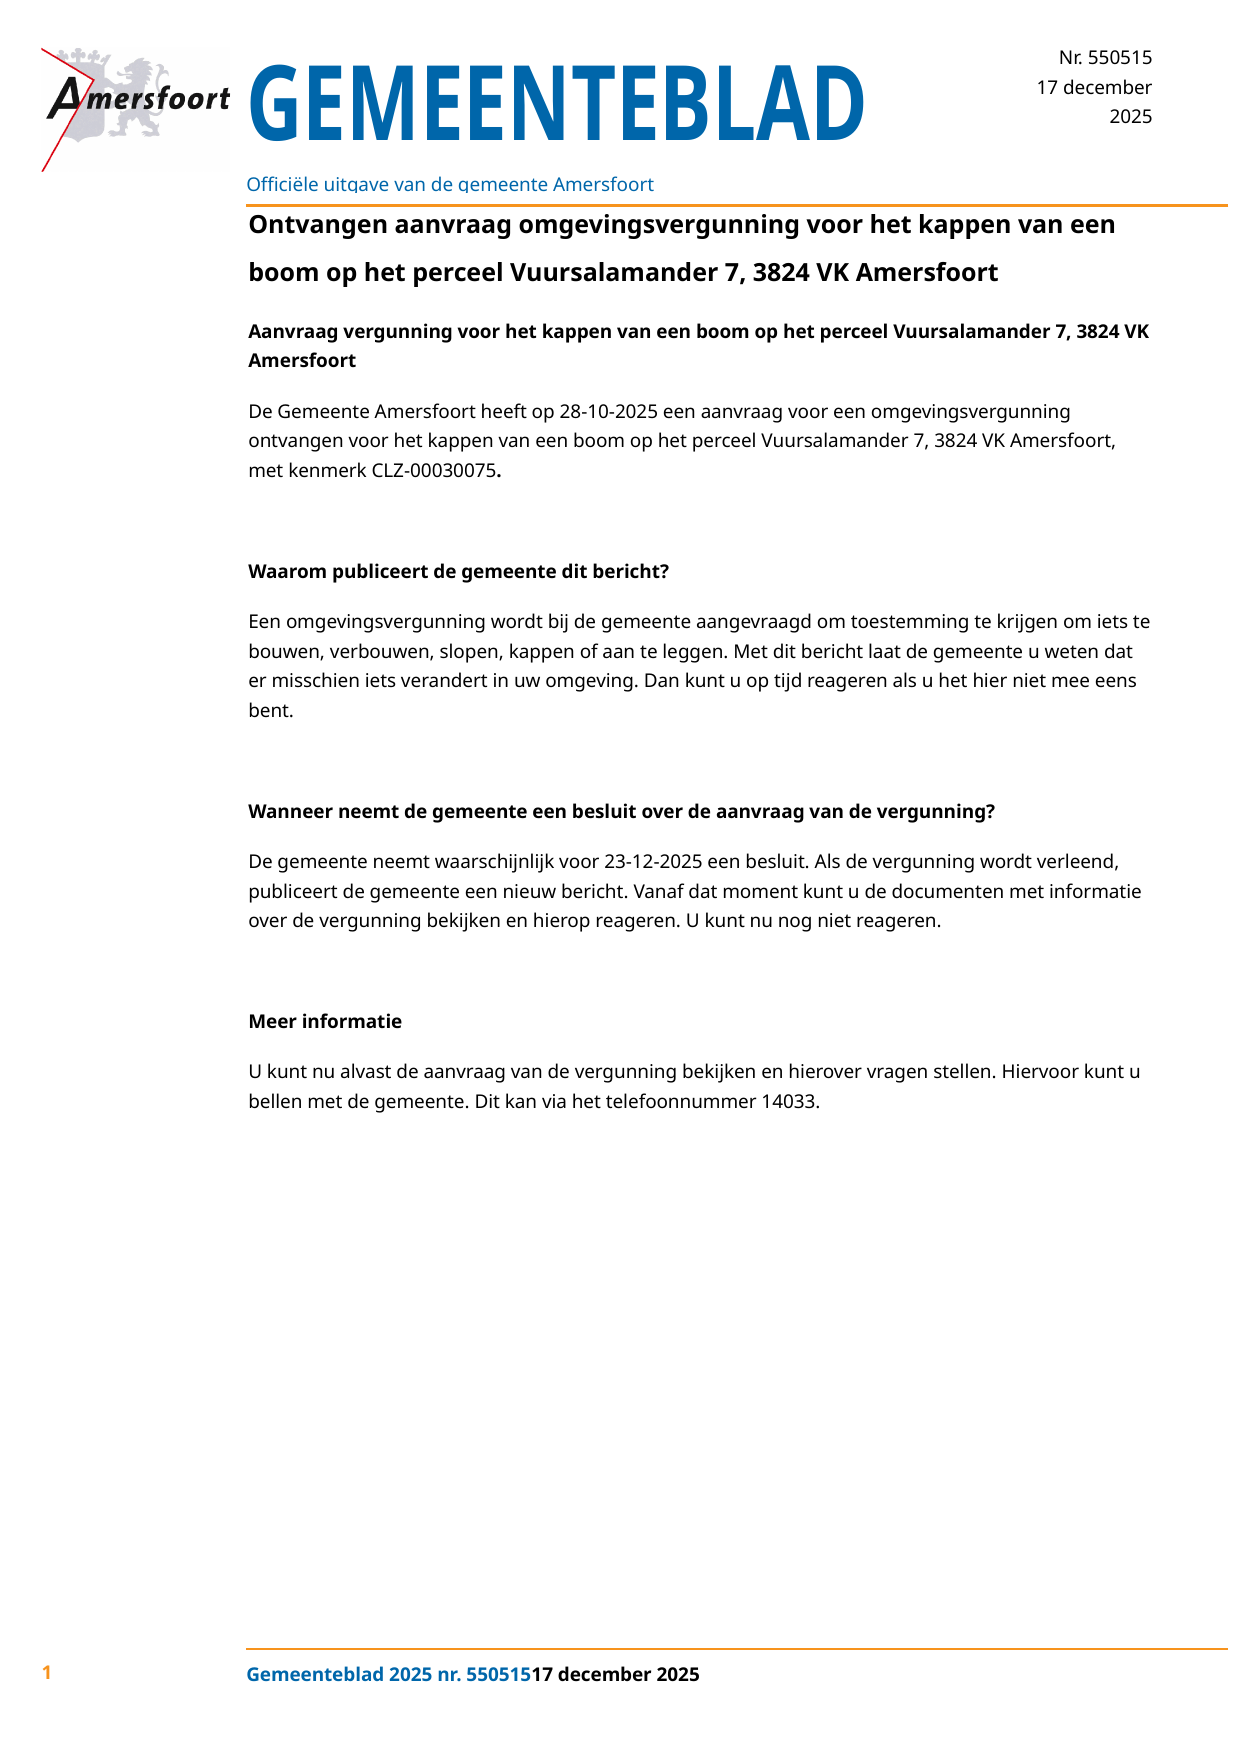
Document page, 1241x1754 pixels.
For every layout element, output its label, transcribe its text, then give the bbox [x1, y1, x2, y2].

text Waarom publiceert de gemeente dit bericht? [248, 558, 1152, 584]
text Ontvangen aanvraag omgevingsvergunning voor het kappen van een boom op het perceel Vuursalamander 7, 3824 VK Amersfoort [248, 207, 1152, 288]
text De Gemeente Amersfoort heeft op 28-10-2025 een aanvraag voor een omgevingsvergunning ontvangen voor het kappen van een boom op het perceel Vuursalamander 7, 3824 VK Amersfoort, met kenmerk CLZ-00030075. [248, 398, 1152, 483]
text U kunt nu alvast de aanvraag van de vergunning bekijken en hierover vragen stellen. Hiervoor kunt u bellen met de gemeente. Dit kan via het telefoonnummer 14033. [248, 1059, 1152, 1114]
picture [41, 47, 231, 172]
text Een omgevingsvergunning wordt bij de gemeente aangevraagd om toestemming te krijgen om iets te bouwen, verbouwen, slopen, kappen of aan te leggen. Met dit bericht laat de gemeente u weten dat er misschien iets verandert in uw omgeving. Dan kunt u op tijd reageren als u het hier niet mee eens bent. [248, 608, 1152, 723]
text Aanvraag vergunning voor het kappen van een boom op het perceel Vuursalamander 7, 3824 VK Amersfoort [248, 318, 1152, 373]
text De gemeente neemt waarschijnlijk voor 23-12-2025 een besluit. Als de vergunning wordt verleend, publiceert de gemeente een nieuw bericht. Vanaf dat moment kunt u de documenten met informatie over de vergunning bekijken en hierop reageren. U kunt nu nog niet reageren. [248, 848, 1152, 933]
text Wanneer neemt de gemeente een besluit over de aanvraag van de vergunning? [248, 798, 1152, 824]
text Meer informatie [248, 1008, 1152, 1034]
